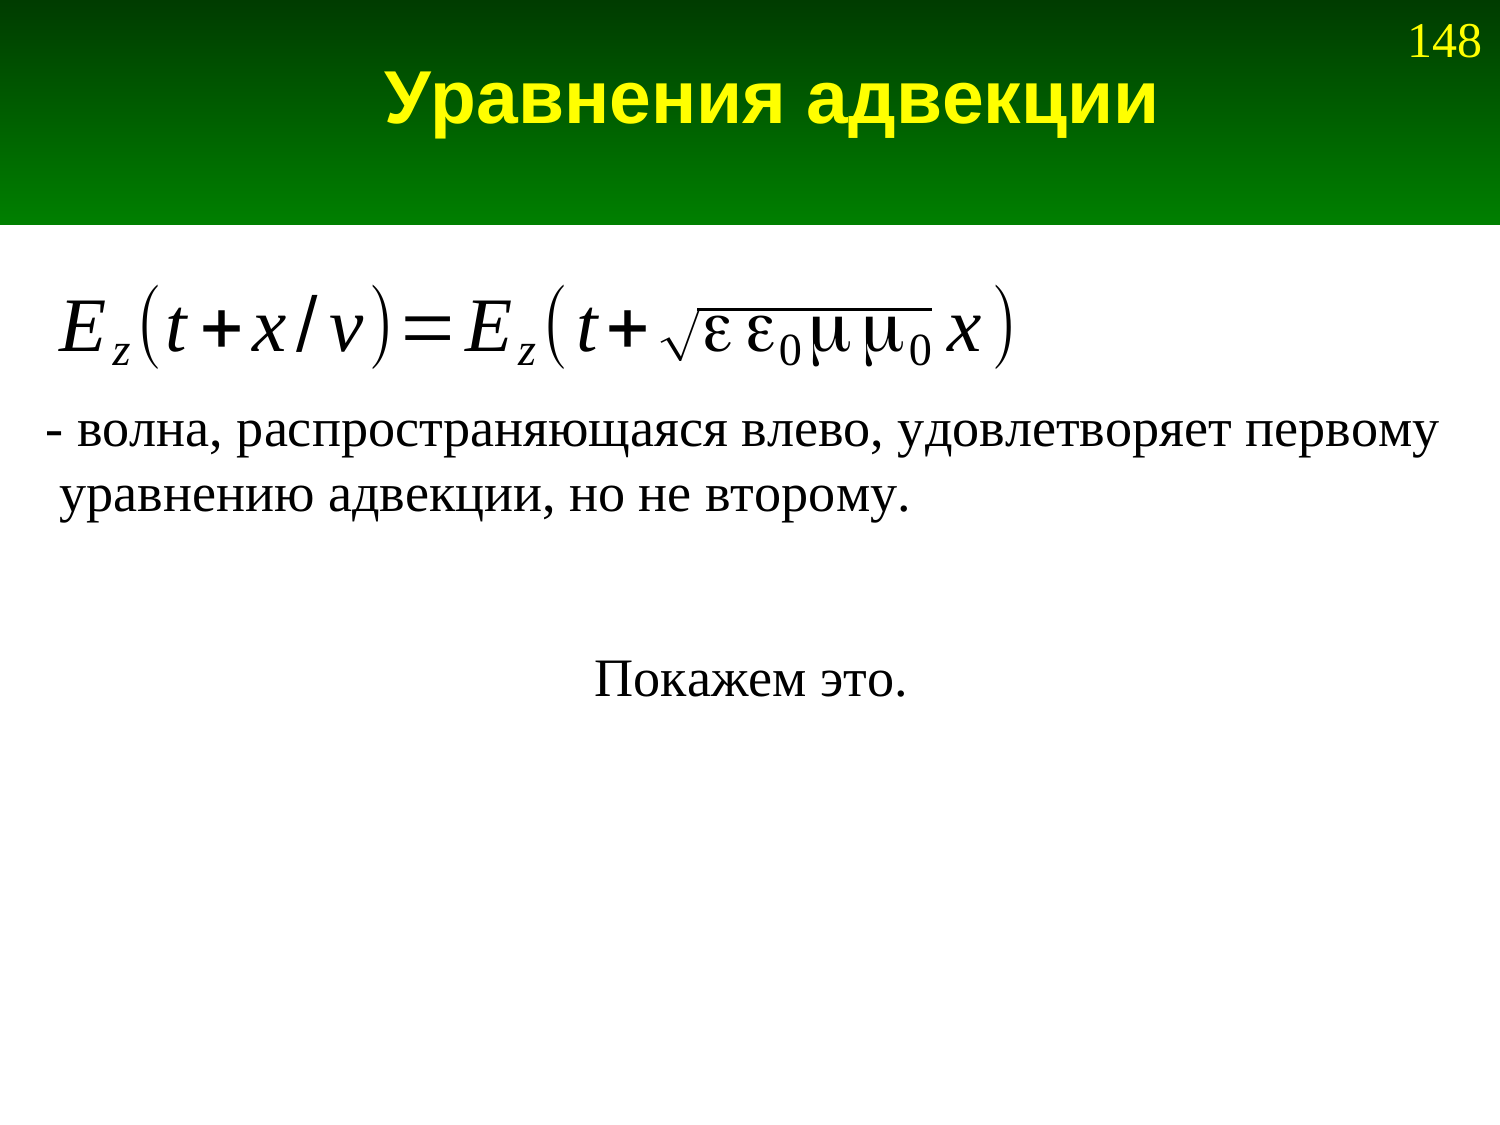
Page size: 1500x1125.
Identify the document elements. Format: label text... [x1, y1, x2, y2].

text_box - волна, распространяющаяся влево, удовлетворяет первому уравнению адвекции, но не второму. [31, 384, 1457, 563]
text_box Покажем это. [579, 635, 924, 716]
title Уравнения адвекции [123, 0, 1399, 192]
chart [35, 279, 1034, 378]
